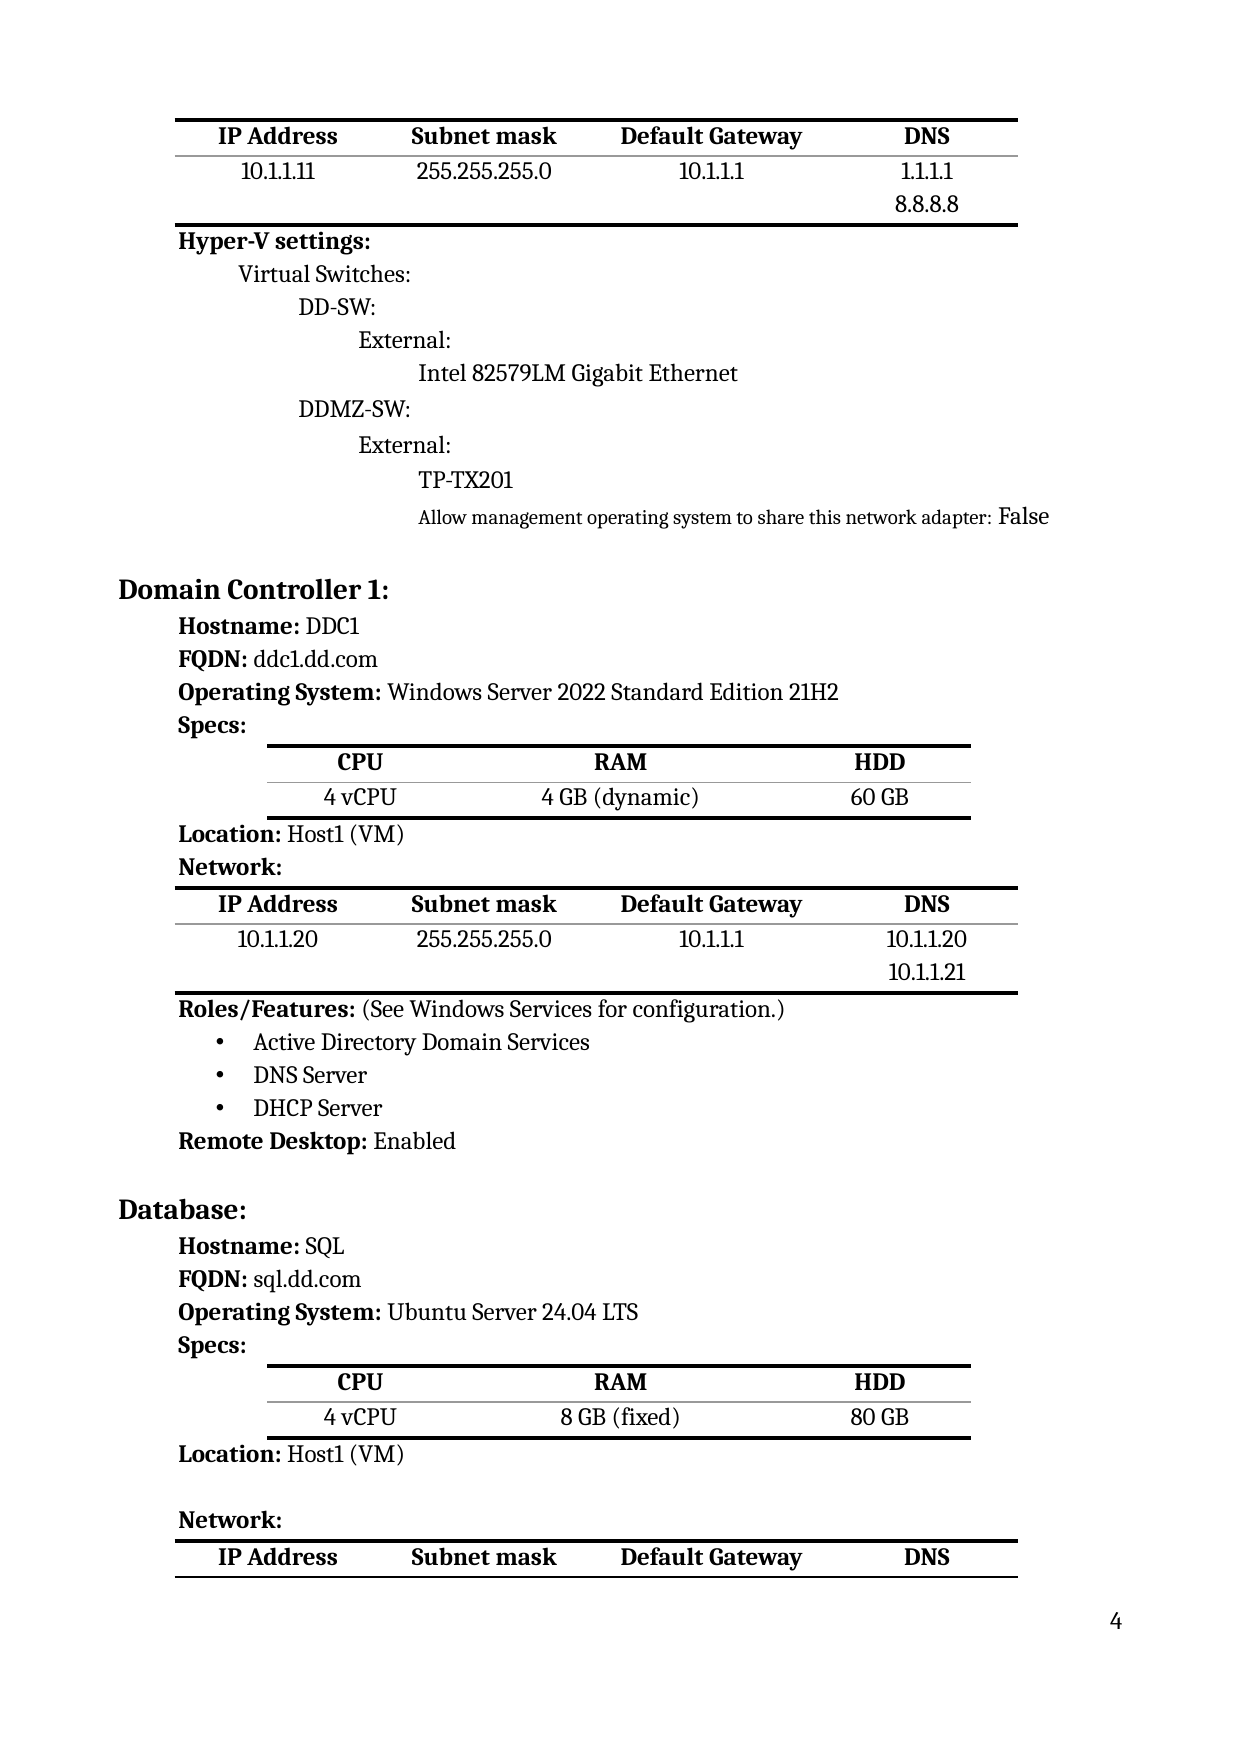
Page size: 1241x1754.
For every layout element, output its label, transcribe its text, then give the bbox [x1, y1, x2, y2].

text Specs: [118, 1331, 1122, 1359]
text Specs: [118, 711, 1122, 740]
table_header IP Address [175, 1543, 381, 1576]
table_cell 60 GB [788, 783, 971, 816]
table_header DNS [835, 1543, 1018, 1576]
text DD-SW: [118, 293, 1122, 322]
text Location: Host1 (VM) [118, 1440, 1122, 1468]
text External: [118, 431, 1122, 459]
table_header IP Address [175, 122, 381, 155]
table_header Subnet mask [381, 122, 587, 155]
table_header DNS [835, 890, 1018, 923]
table_header RAM [453, 1368, 788, 1401]
table_header RAM [453, 748, 788, 781]
table_header CPU [267, 748, 453, 781]
list DHCP Server [216, 1094, 1122, 1123]
text Network: [118, 1506, 1122, 1534]
table_header DNS [835, 122, 1018, 155]
table_cell 10.1.1.20 10.1.1.21 [835, 925, 1018, 991]
text FQDN: sql.dd.com [118, 1265, 1122, 1293]
table_cell 1.1.1.1 8.8.8.8 [835, 157, 1018, 223]
text Location: Host1 (VM) [118, 820, 1122, 849]
text Domain Controller 1: [118, 573, 1122, 607]
table_cell 80 GB [788, 1403, 971, 1436]
table_cell 10.1.1.20 [175, 925, 381, 991]
table_cell 10.1.1.11 [175, 157, 381, 223]
table_header Default Gateway [588, 1543, 835, 1576]
list DNS Server [216, 1061, 1122, 1090]
text Roles/Features: (See Windows Services for configuration.) [118, 995, 1122, 1024]
table_header CPU [267, 1368, 453, 1401]
list Active Directory Domain Services [216, 1028, 1122, 1057]
text Hostname: SQL [118, 1232, 1122, 1261]
text Database: [118, 1193, 1122, 1227]
text Operating System: Windows Server 2022 Standard Edition 21H2 [118, 678, 1122, 707]
text FQDN: ddc1.dd.com [118, 645, 1122, 674]
table_header IP Address [175, 890, 381, 923]
table_header HDD [788, 1368, 971, 1401]
table_cell 4 vCPU [267, 783, 453, 816]
text TP-TX201 [118, 466, 1122, 495]
table_header Subnet mask [381, 1543, 587, 1576]
text External: [118, 326, 1122, 355]
table_header Default Gateway [588, 122, 835, 155]
text Virtual Switches: [118, 260, 1122, 289]
table_cell 255.255.255.0 [381, 925, 587, 991]
text DDMZ-SW: [118, 395, 1122, 424]
table_cell 8 GB (fixed) [453, 1403, 788, 1436]
table_header HDD [788, 748, 971, 781]
text Intel 82579LM Gigabit Ethernet [118, 359, 1122, 388]
text Remote Desktop: Enabled [118, 1127, 1122, 1156]
table_cell 10.1.1.1 [588, 925, 835, 991]
text Operating System: Ubuntu Server 24.04 LTS [118, 1298, 1122, 1327]
table_cell 255.255.255.0 [381, 157, 587, 223]
text Network: [118, 853, 1122, 882]
text Allow management operating system to share this network adapter: False [118, 502, 1122, 531]
table_cell 4 vCPU [267, 1403, 453, 1436]
table_cell 10.1.1.1 [588, 157, 835, 223]
text Hostname: DDC1 [118, 612, 1122, 641]
table_header Subnet mask [381, 890, 587, 923]
table_header Default Gateway [588, 890, 835, 923]
text Hyper-V settings: [118, 227, 1122, 256]
table_cell 4 GB (dynamic) [453, 783, 788, 816]
